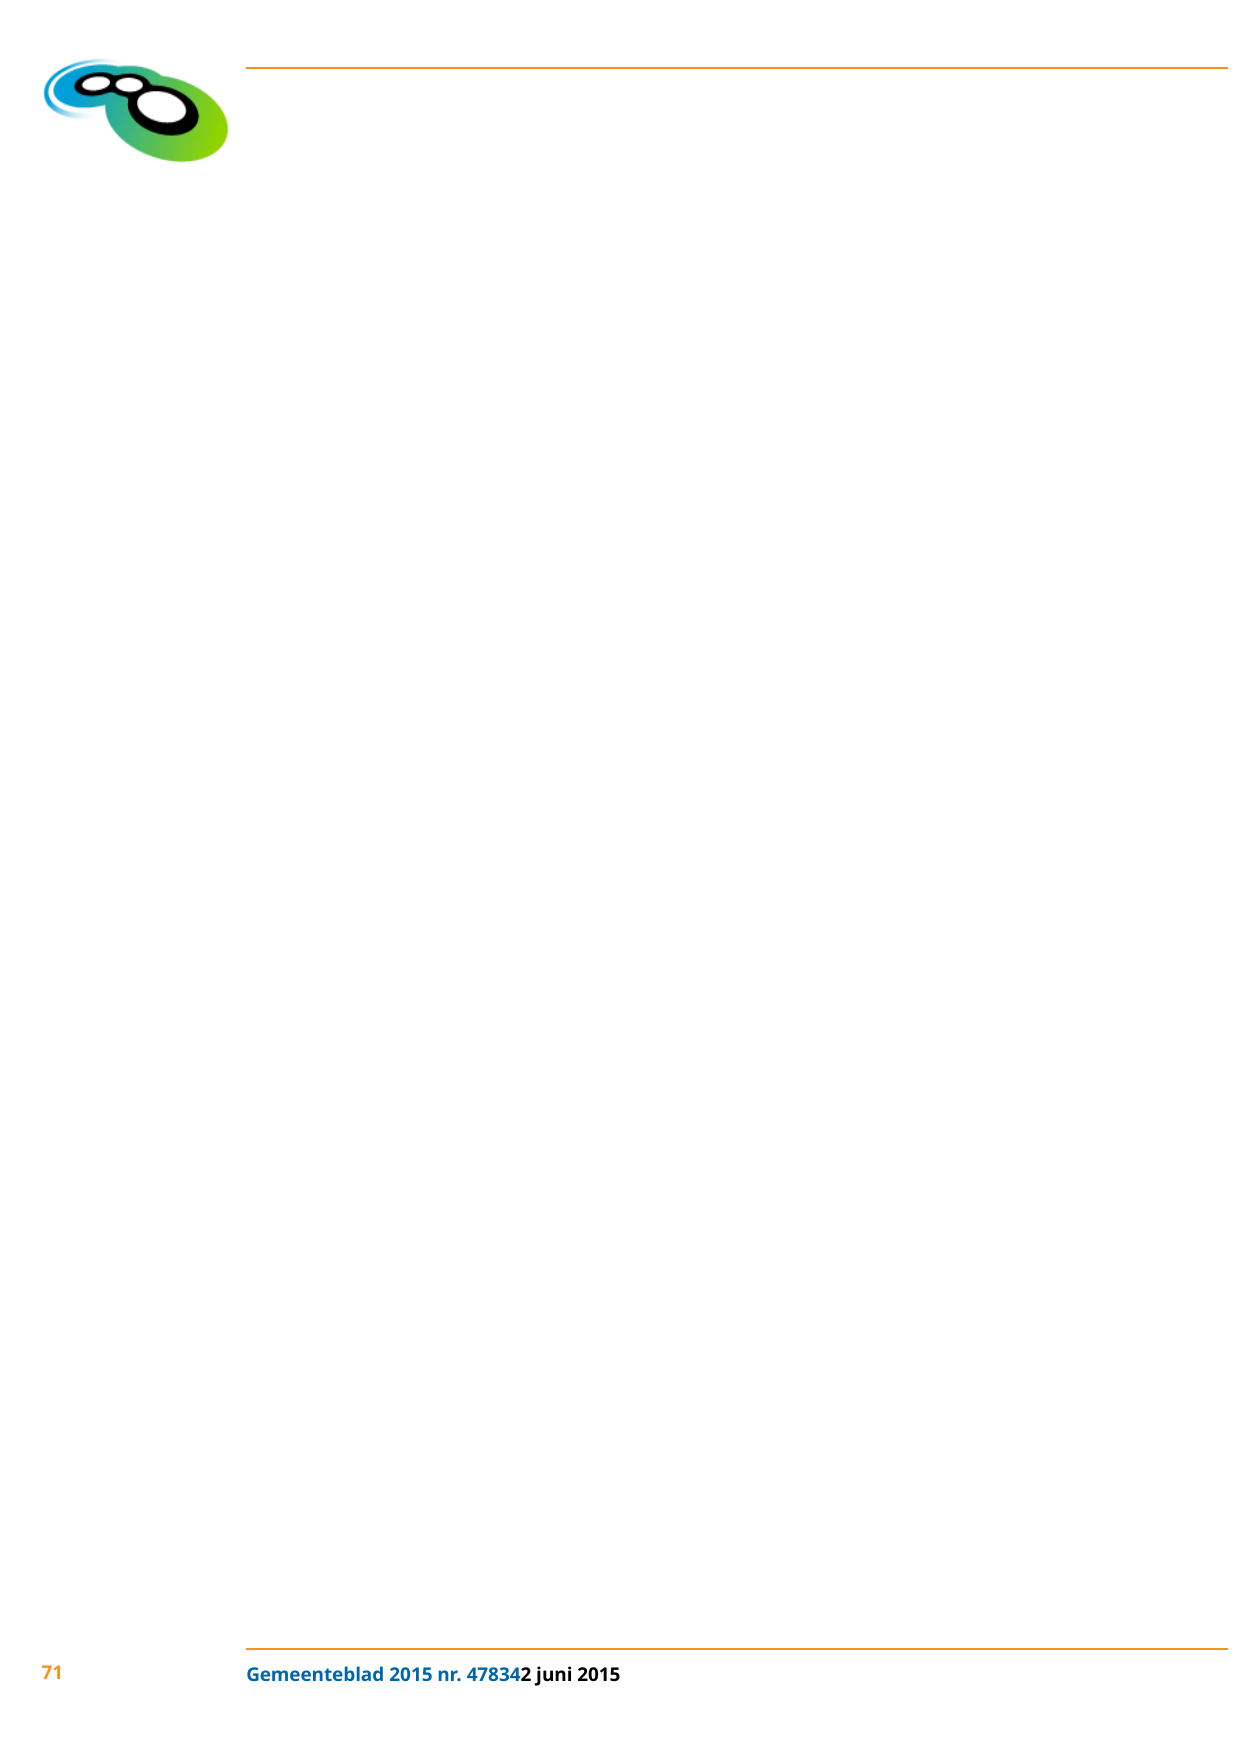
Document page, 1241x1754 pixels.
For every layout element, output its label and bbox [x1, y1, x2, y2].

table_cell [329, 95, 491, 121]
table_cell [666, 95, 828, 121]
table_cell [248, 95, 329, 121]
table_cell [990, 95, 1152, 121]
table_cell [828, 95, 990, 121]
table_cell [491, 95, 666, 121]
picture [41, 47, 231, 172]
